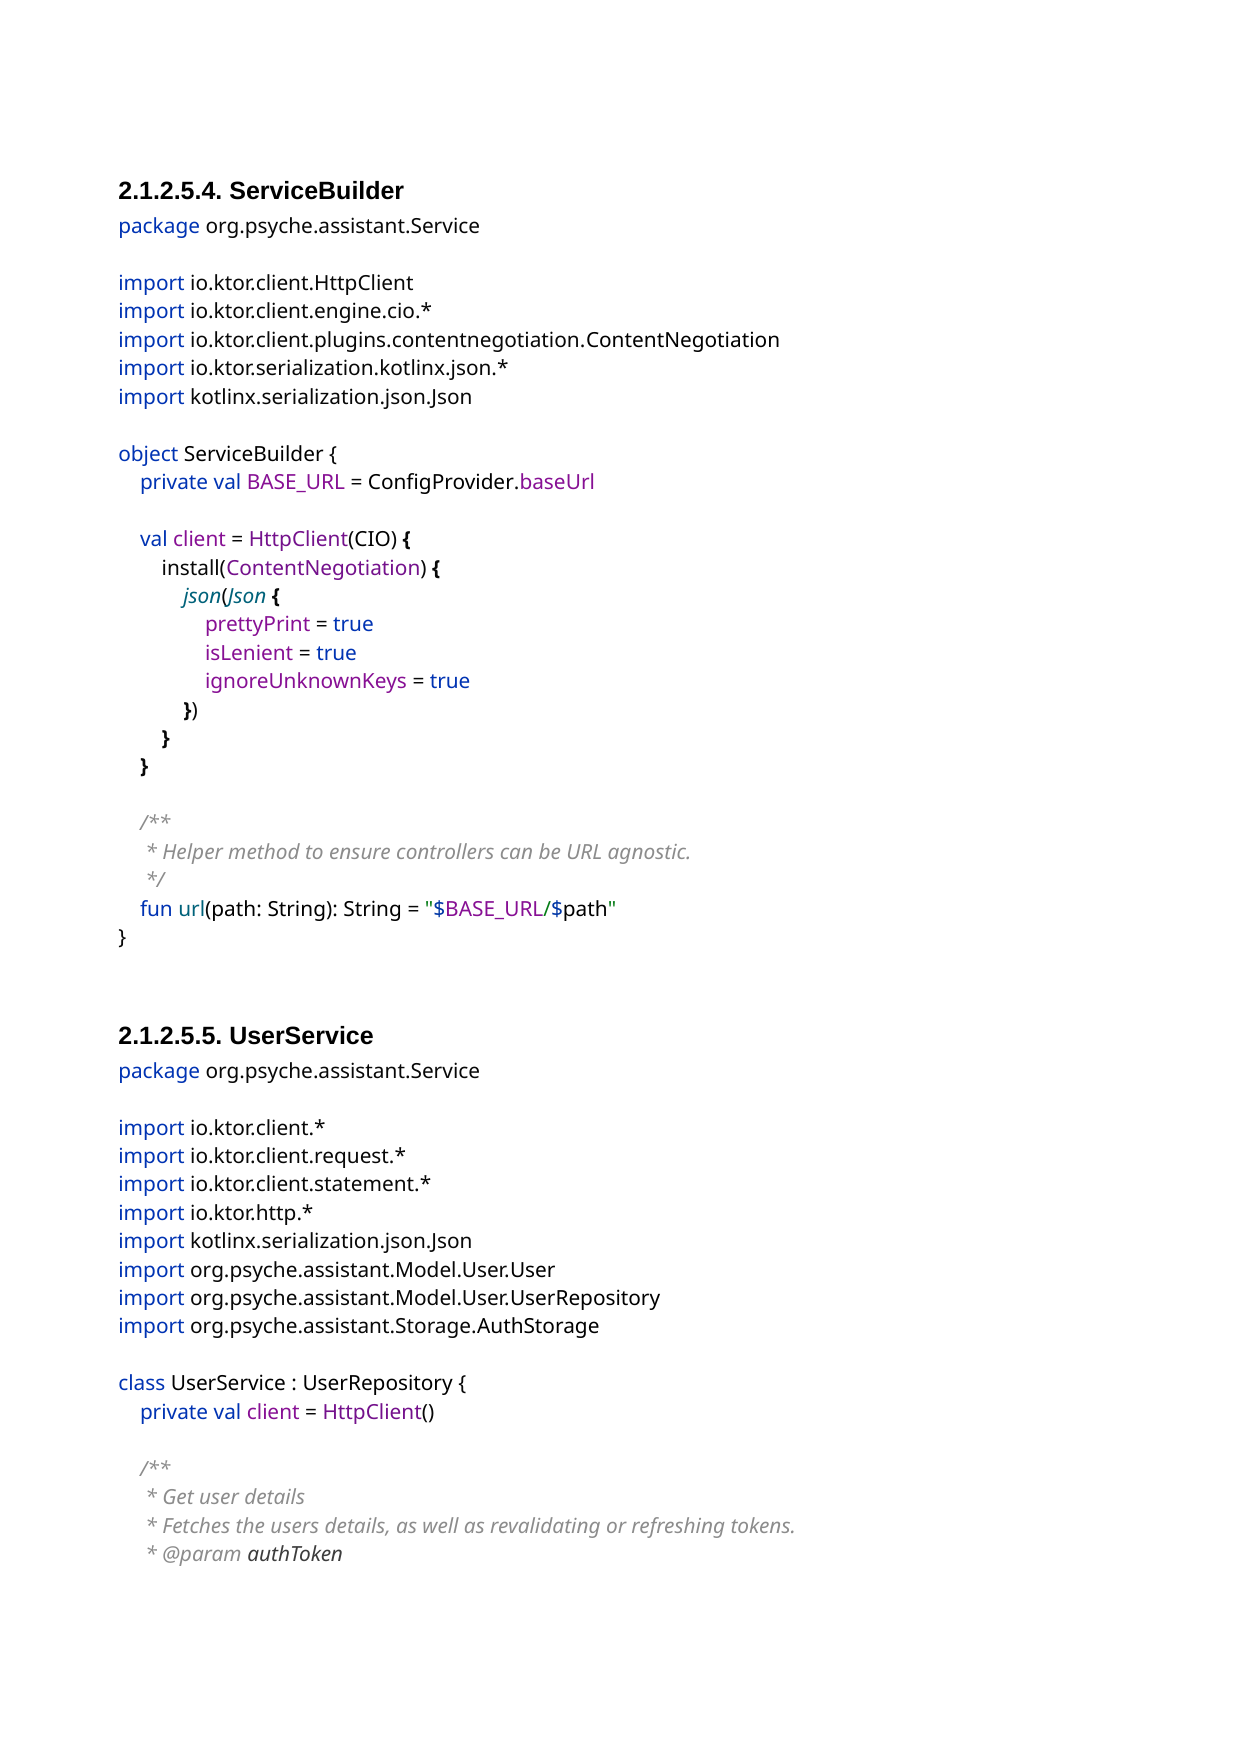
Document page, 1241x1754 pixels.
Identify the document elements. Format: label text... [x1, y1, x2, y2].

subtitle 2.1.2.5.5. UserService [118, 1021, 1122, 1049]
text package org.psyche.assistant.Service import io.ktor.client.* import io.ktor.client.request.* import io.ktor.client.statement.* import io.ktor.http.* import kotlinx.serialization.json.Json import org.psyche.assistant.Model.User.User import org.psyche.assistant.Model.User.UserRepository import org.psyche.assistant.Storage.AuthStorage class UserService : UserRepository { private val client = HttpClient() /** * Get user details * Fetches the users details, as well as revalidating or refreshing tokens. * @param authToken [118, 1056, 1122, 1568]
subtitle 2.1.2.5.4. ServiceBuilder [118, 176, 1122, 205]
text package org.psyche.assistant.Service import io.ktor.client.HttpClient import io.ktor.client.engine.cio.* import io.ktor.client.plugins.contentnegotiation.ContentNegotiation import io.ktor.serialization.kotlinx.json.* import kotlinx.serialization.json.Json object ServiceBuilder { private val BASE_URL = ConfigProvider.baseUrl val client = HttpClient(CIO) { install(ContentNegotiation) { json(Json { prettyPrint = true isLenient = true ignoreUnknownKeys = true }) } } /** * Helper method to ensure controllers can be URL agnostic. */ fun url(path: String): String = "$BASE_URL/$path" } [118, 211, 1122, 979]
